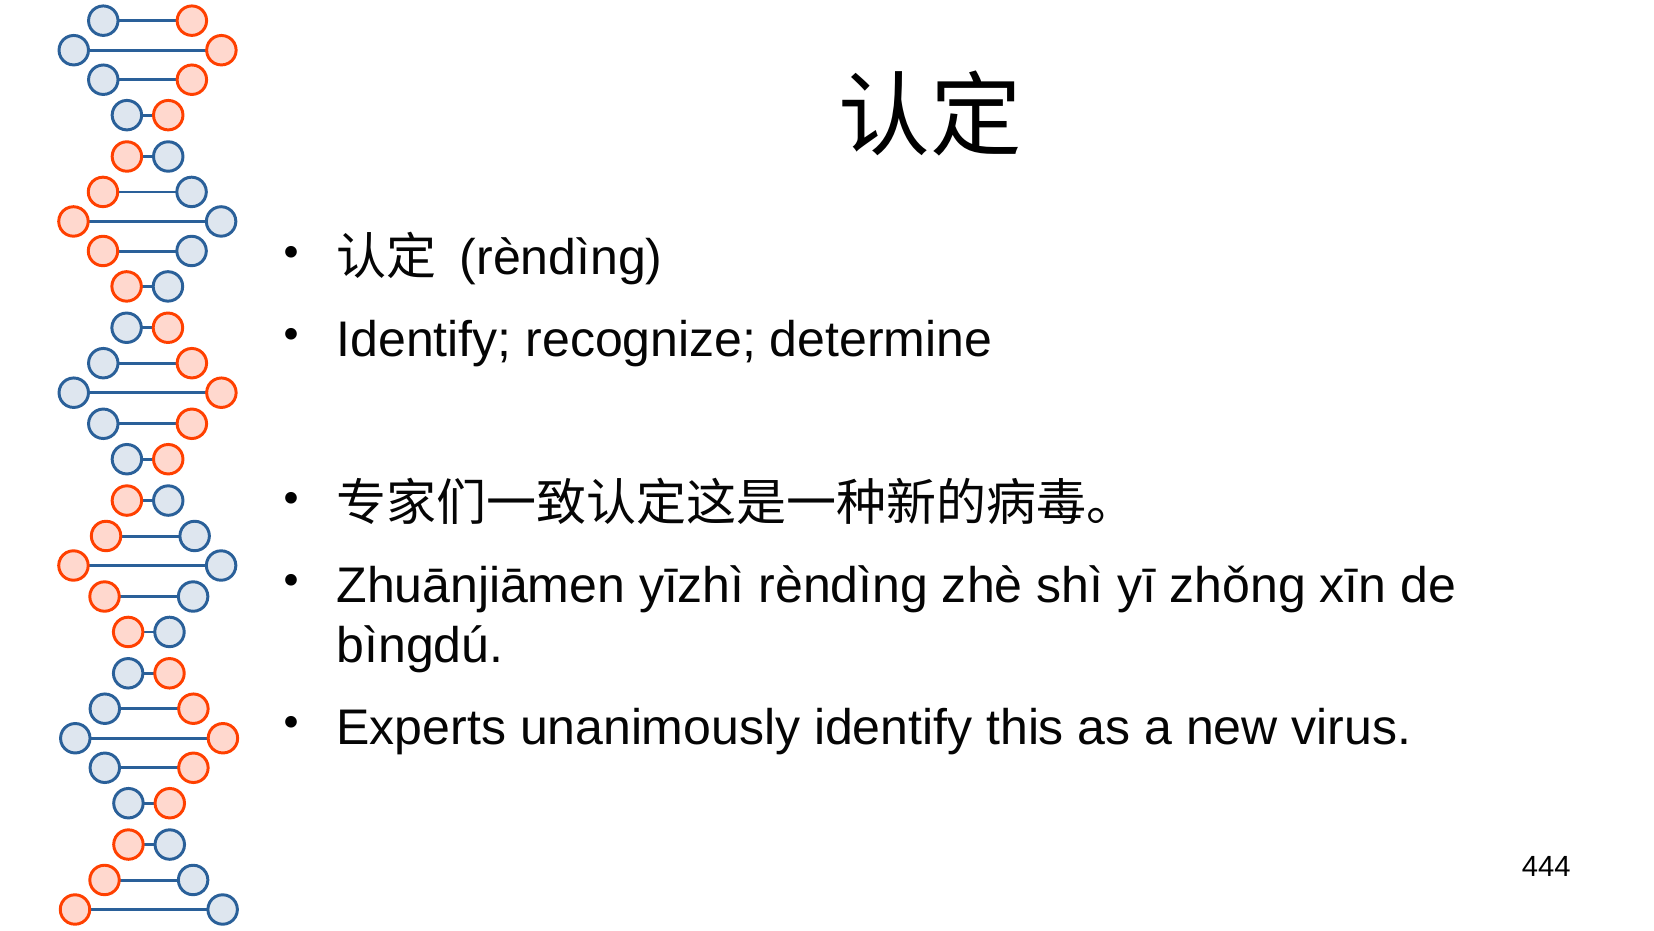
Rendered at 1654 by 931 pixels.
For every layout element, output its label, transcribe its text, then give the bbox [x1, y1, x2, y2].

list 认定 (rèndìng) Identify; recognize; determine 专家们一致认定这是一种新的病毒。 Zhuānjiāmen yīzhì rèndìng zhè shì yī zhǒng xīn de bìngdú. Experts unanimously identify this as a new virus. [265, 224, 1595, 764]
title 认定 [265, 35, 1595, 189]
